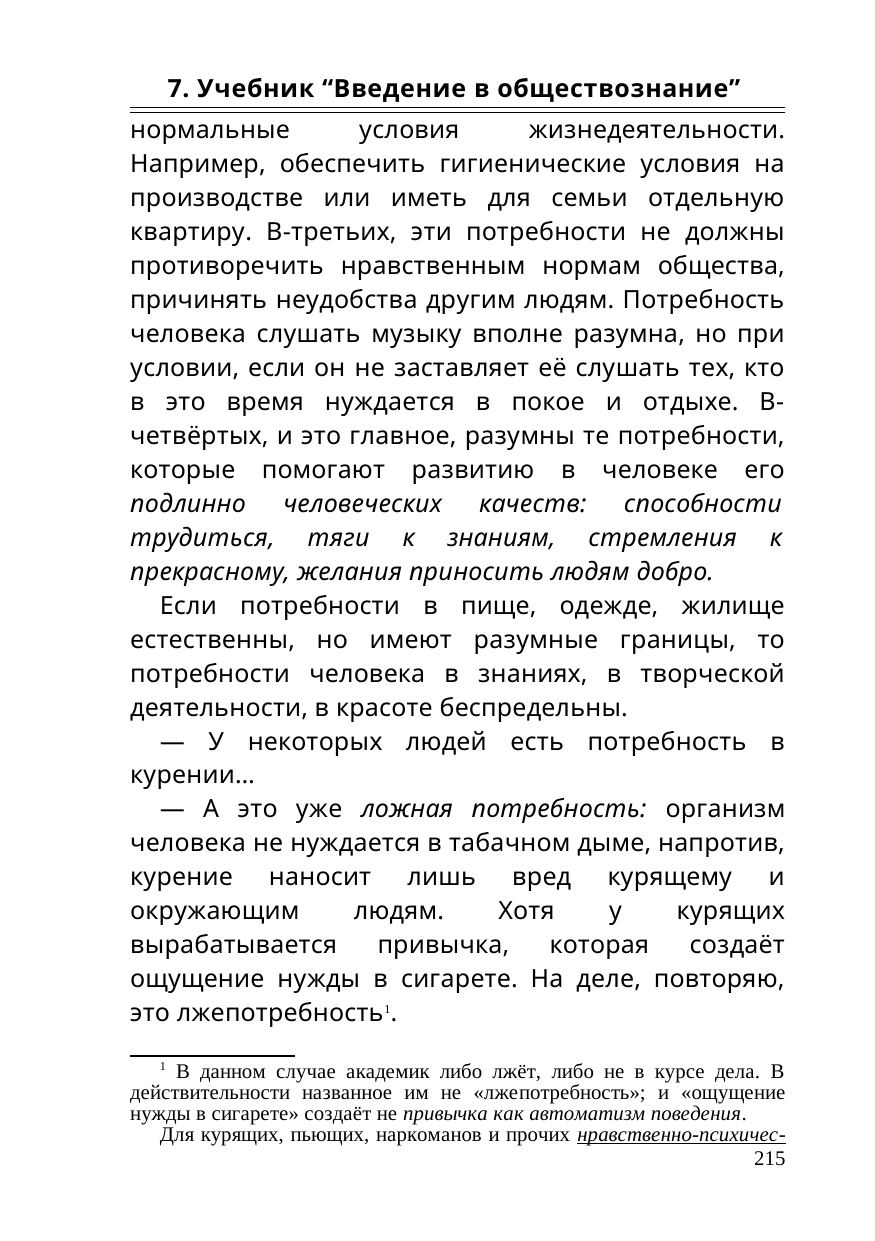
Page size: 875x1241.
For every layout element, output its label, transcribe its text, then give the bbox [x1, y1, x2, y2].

text Если потребности в пище, одежде, жилище естественны, но имеют разумные границы, то потребности человека в знаниях, в творческой деятельности, в красоте беспредельны. [130, 588, 785, 723]
text Для курящих, пьющих, наркоманов и прочих нравственно-психичес­ [130, 1124, 785, 1145]
text В данном случае академик либо лжёт, либо не в курсе дела. В действительности названное им не «лже­по­т­ре­бность»; и «ощущение нужды в сигарете» создаёт не привычка как автоматизм поведения. [130, 1062, 785, 1124]
text — А это уже ложная потребность: организм человека не нуждается в табачном дыме, напротив, курение наносит лишь вред курящему и окружающим людям. Хотя у курящих вырабатывается привычка, которая создаёт ощущение нужды в сигарете. На деле, повторяю, это лжепотребность. [130, 791, 785, 1029]
text — У некоторых людей есть потребность в курении… [130, 723, 785, 791]
text нормальные условия жизнедеятельности. Например, обеспечить гигиенические условия на производстве или иметь для семьи отдельную квартиру. В-третьих, эти потребности не должны противоречить нравственным нормам общества, причинять неудобства другим людям. Потребность человека слушать музыку вполне разумна, но при условии, если он не заставляет её слушать тех, кто в это время нуждается в покое и отдыхе. В-четвёртых, и это главное, разумны те потребности, которые помогают развитию в человеке его подлинно человеческих качеств: способности трудиться, тяги к знаниям, стремления к прекрасному, желания приносить людям добро. [130, 113, 785, 588]
